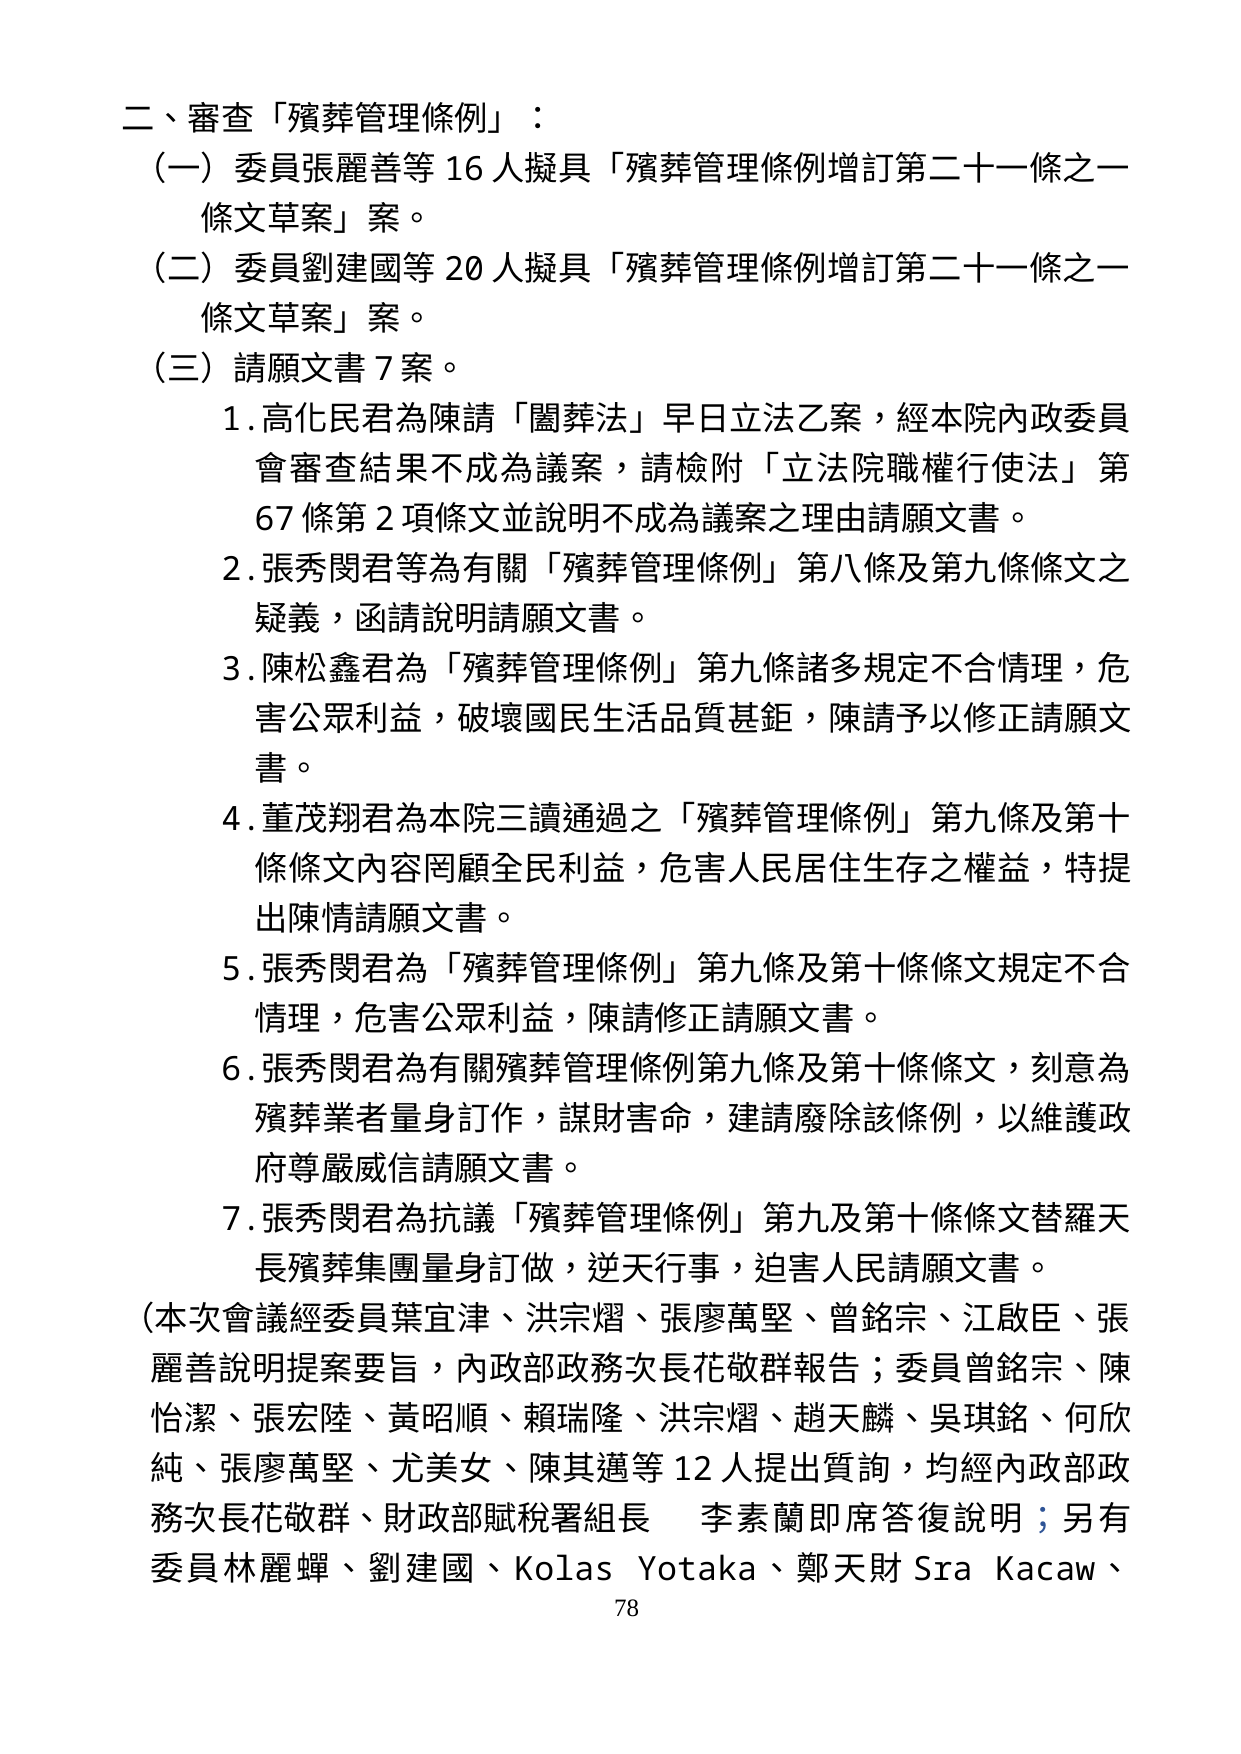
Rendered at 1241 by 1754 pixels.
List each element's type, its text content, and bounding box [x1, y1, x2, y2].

text （本次會議經委員葉宜津、洪宗熠、張廖萬堅、曾銘宗、江啟臣、張麗善說明提案要旨，內政部政務次長花敬群報告；委員曾銘宗、陳怡潔、張宏陸、黃昭順、賴瑞隆、洪宗熠、趙天麟、吳琪銘、何欣純、張廖萬堅、尤美女、陳其邁等12人提出質詢，均經內政部政務次長花敬群、財政部賦稅署組長 李素蘭即席答復說明；另有委員林麗蟬、劉建國、Kolas Yotaka、鄭天財Sra Kacaw、 [121, 1291, 1132, 1591]
text （二）委員劉建國等20人擬具「殯葬管理條例增訂第二十一條之一條文草案」案。 [133, 241, 1132, 341]
text 3.陳松鑫君為「殯葬管理條例」第九條諸多規定不合情理，危害公眾利益，破壞國民生活品質甚鉅，陳請予以修正請願文書。 [221, 641, 1132, 791]
text 6.張秀閔君為有關殯葬管理條例第九條及第十條條文，刻意為殯葬業者量身訂作，謀財害命，建請廢除該條例，以維護政府尊嚴威信請願文書。 [221, 1041, 1132, 1191]
text （一）委員張麗善等16人擬具「殯葬管理條例增訂第二十一條之一條文草案」案。 [133, 141, 1132, 241]
text 7.張秀閔君為抗議「殯葬管理條例」第九及第十條條文替羅天長殯葬集團量身訂做，逆天行事，迫害人民請願文書。 [221, 1191, 1132, 1291]
text （三）請願文書7案。 [133, 341, 1132, 391]
text 5.張秀閔君為「殯葬管理條例」第九條及第十條條文規定不合情理，危害公眾利益，陳請修正請願文書。 [221, 941, 1132, 1041]
text 二、審查「殯葬管理條例」： [121, 91, 1132, 141]
text 2.張秀閔君等為有關「殯葬管理條例」第八條及第九條條文之疑義，函請說明請願文書。 [221, 541, 1132, 641]
text 4.董茂翔君為本院三讀通過之「殯葬管理條例」第九條及第十條條文內容罔顧全民利益，危害人民居住生存之權益，特提出陳情請願文書。 [221, 791, 1132, 941]
text 1.高化民君為陳請「闔葬法」早日立法乙案，經本院內政委員會審查結果不成為議案，請檢附「立法院職權行使法」第67條第2項條文並說明不成為議案之理由請願文書。 [221, 391, 1132, 541]
